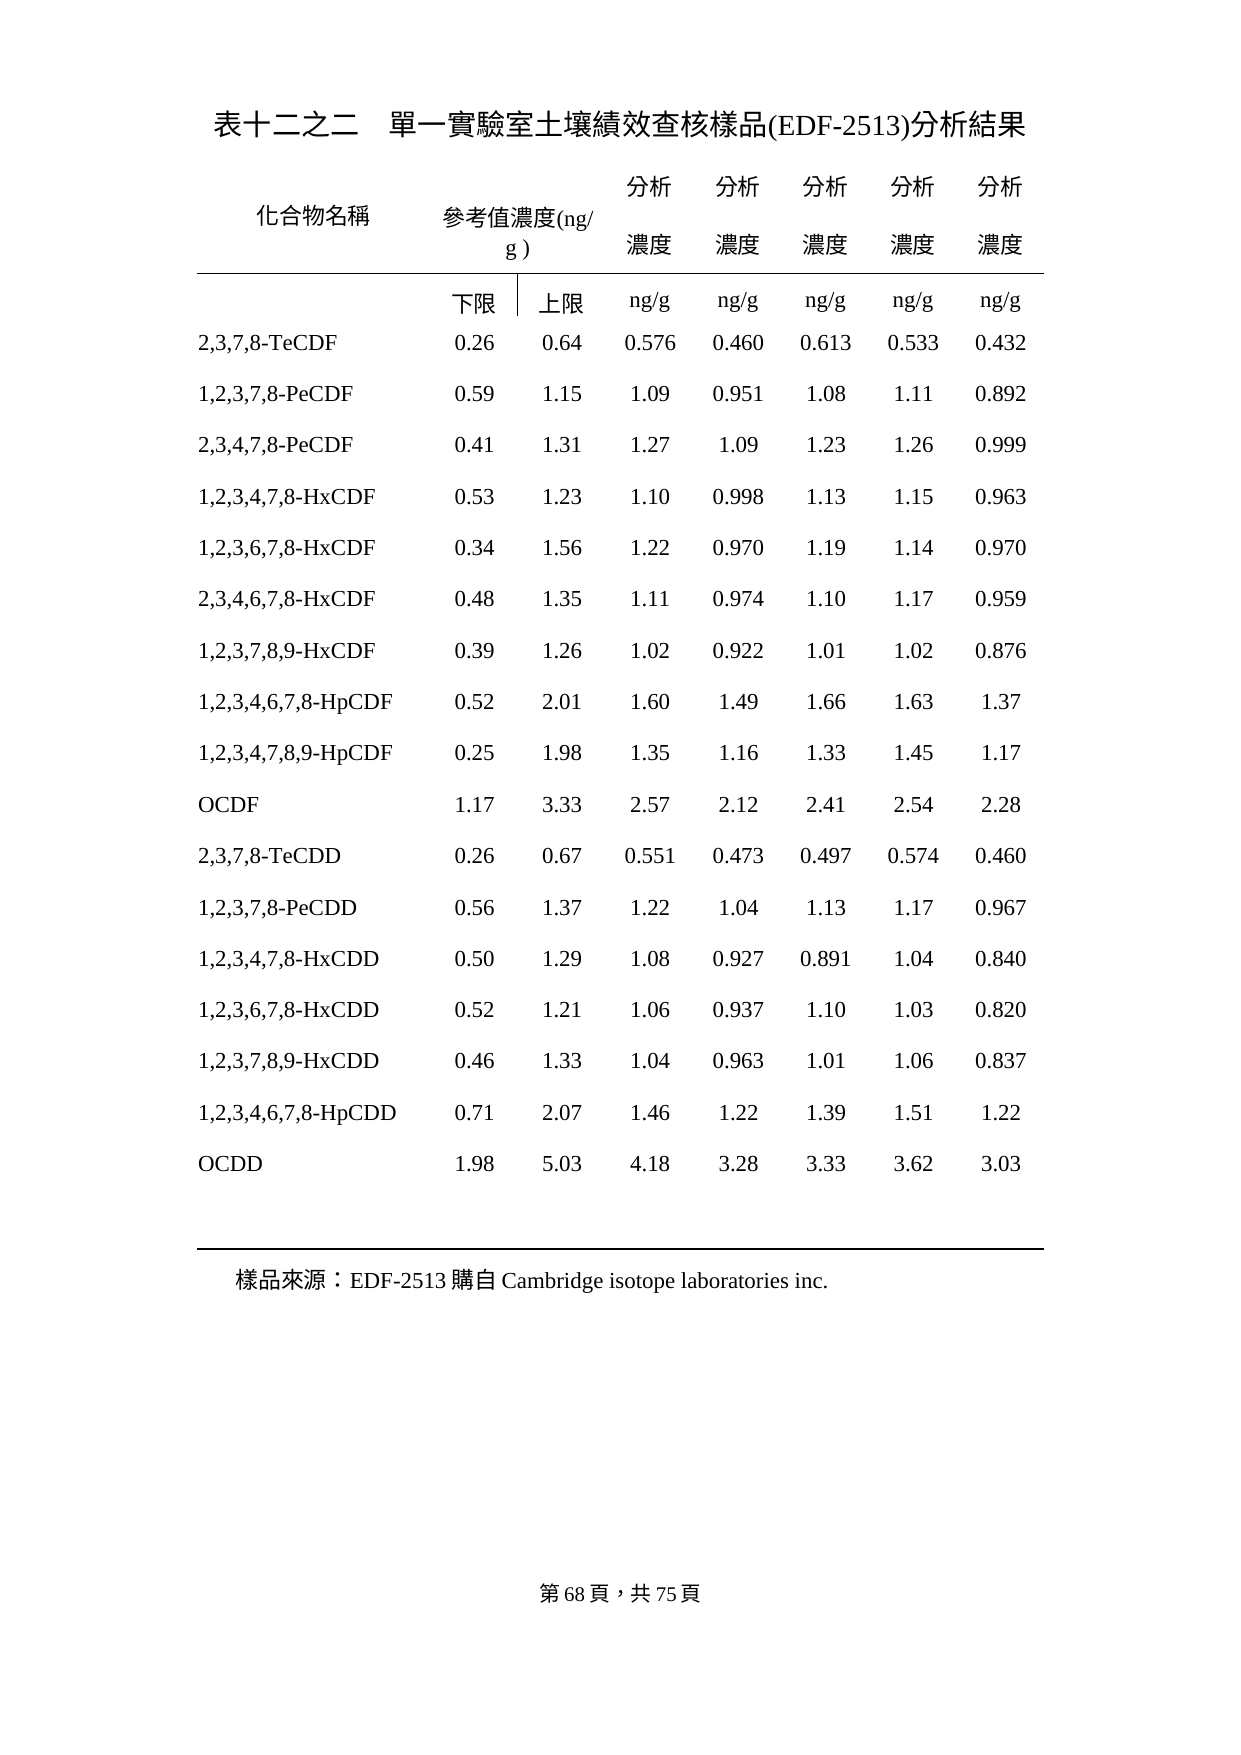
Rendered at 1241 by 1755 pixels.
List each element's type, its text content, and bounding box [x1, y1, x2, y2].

table_cell 2,3,4,7,8-PeCDF [197, 419, 430, 470]
table_cell 0.576 [605, 316, 694, 367]
table_cell 1.37 [956, 676, 1044, 727]
table_header 分析 濃度 [956, 156, 1044, 272]
table_cell 0.26 [430, 830, 517, 881]
table_cell 1.98 [430, 1138, 517, 1189]
table_cell 1.29 [518, 933, 605, 984]
table_cell 0.551 [605, 830, 694, 881]
table_cell 3.28 [694, 1138, 781, 1189]
table_cell [869, 1189, 956, 1247]
table_cell 1.08 [605, 933, 694, 984]
table_cell 0.970 [694, 522, 781, 573]
table_cell 1.56 [518, 522, 605, 573]
table_cell ng/g [869, 274, 956, 316]
table_cell 2.57 [605, 778, 694, 830]
table_cell 1.39 [781, 1086, 869, 1138]
table_header 分析 濃度 [694, 156, 781, 272]
table_cell 1,2,3,4,6,7,8-HpCDF [197, 676, 430, 727]
table_cell 2,3,7,8-TeCDD [197, 830, 430, 881]
table_cell 1.06 [869, 1035, 956, 1086]
table_cell 0.837 [956, 1035, 1044, 1086]
table_cell 3.03 [956, 1138, 1044, 1189]
table_cell 1.23 [518, 470, 605, 522]
table_cell 1,2,3,7,8,9-HxCDF [197, 624, 430, 676]
table_cell OCDF [197, 778, 430, 830]
table_cell 0.840 [956, 933, 1044, 984]
table_cell 1.04 [869, 933, 956, 984]
table_cell 2.01 [518, 676, 605, 727]
table_cell 1.49 [694, 676, 781, 727]
table_cell 0.56 [430, 881, 517, 932]
table_cell 5.03 [518, 1138, 605, 1189]
table_cell 1.17 [869, 881, 956, 932]
table_cell 1.98 [518, 727, 605, 778]
table_cell 0.951 [694, 368, 781, 419]
table_cell 0.999 [956, 419, 1044, 470]
table_cell 1,2,3,4,7,8-HxCDF [197, 470, 430, 522]
table_cell 1.45 [869, 727, 956, 778]
table_cell 0.533 [869, 316, 956, 367]
table_cell 0.67 [518, 830, 605, 881]
table_cell 0.26 [430, 316, 517, 367]
table_cell 1.60 [605, 676, 694, 727]
table_cell 1.46 [605, 1086, 694, 1138]
table_cell 1,2,3,4,7,8,9-HpCDF [197, 727, 430, 778]
table_cell 0.50 [430, 933, 517, 984]
table_cell 0.970 [956, 522, 1044, 573]
table_cell 1.17 [869, 573, 956, 624]
table_cell ng/g [956, 274, 1044, 316]
table_cell OCDD [197, 1138, 430, 1189]
table_cell 0.59 [430, 368, 517, 419]
table_cell [197, 1189, 430, 1247]
table_cell 0.46 [430, 1035, 517, 1086]
table_cell 1.10 [605, 470, 694, 522]
table_cell 0.48 [430, 573, 517, 624]
table_cell 1.22 [956, 1086, 1044, 1138]
table_cell 0.34 [430, 522, 517, 573]
table_cell 0.891 [781, 933, 869, 984]
table_cell 2,3,4,6,7,8-HxCDF [197, 573, 430, 624]
table_cell 0.937 [694, 984, 781, 1035]
table_cell 0.892 [956, 368, 1044, 419]
table_cell 1.15 [869, 470, 956, 522]
table_cell 1.21 [518, 984, 605, 1035]
table_cell ng/g [694, 274, 781, 316]
table_cell 2.07 [518, 1086, 605, 1138]
table_cell 0.52 [430, 984, 517, 1035]
table_cell 1.33 [518, 1035, 605, 1086]
table_cell 0.963 [694, 1035, 781, 1086]
table_cell 1,2,3,7,8-PeCDF [197, 368, 430, 419]
table_cell 下限 [430, 274, 517, 316]
table_cell 1.35 [605, 727, 694, 778]
table_cell 0.574 [869, 830, 956, 881]
table_cell 0.974 [694, 573, 781, 624]
table_cell 1,2,3,7,8,9-HxCDD [197, 1035, 430, 1086]
table_cell 0.41 [430, 419, 517, 470]
table_cell 1.09 [605, 368, 694, 419]
table_cell [781, 1189, 869, 1247]
table_cell 0.876 [956, 624, 1044, 676]
table_cell 1.37 [518, 881, 605, 932]
table_header 分析 濃度 [869, 156, 956, 272]
table_cell 0.922 [694, 624, 781, 676]
table_cell 1.33 [781, 727, 869, 778]
table_cell 1.08 [781, 368, 869, 419]
table_cell 0.820 [956, 984, 1044, 1035]
table_cell 1.51 [869, 1086, 956, 1138]
table_cell 0.963 [956, 470, 1044, 522]
table_cell ng/g [605, 274, 694, 316]
table_cell 1.22 [605, 881, 694, 932]
table_cell 1,2,3,7,8-PeCDD [197, 881, 430, 932]
table_cell 2.41 [781, 778, 869, 830]
table_cell 2,3,7,8-TeCDF [197, 316, 430, 367]
table_header 參考值濃度(ng/g ) [430, 156, 605, 272]
table_cell 2.28 [956, 778, 1044, 830]
table_cell [694, 1189, 781, 1247]
table_cell [956, 1189, 1044, 1247]
table_cell 1.04 [605, 1035, 694, 1086]
text 表十二之二 單一實驗室土壤績效查核樣品(EDF-2513)分析結果 [148, 101, 1093, 143]
table_cell 1.22 [694, 1086, 781, 1138]
table_cell [605, 1189, 694, 1247]
table_cell 0.53 [430, 470, 517, 522]
table_cell 1.11 [605, 573, 694, 624]
table_cell 1.10 [781, 984, 869, 1035]
table_cell ng/g [781, 274, 869, 316]
table_cell 0.64 [518, 316, 605, 367]
table_cell 1.14 [869, 522, 956, 573]
table_cell 2.54 [869, 778, 956, 830]
table_cell 1.01 [781, 624, 869, 676]
table_cell 1.09 [694, 419, 781, 470]
table_cell 0.473 [694, 830, 781, 881]
table_cell [518, 1189, 605, 1247]
table_cell 0.52 [430, 676, 517, 727]
table_cell 1.17 [956, 727, 1044, 778]
table_cell 1.19 [781, 522, 869, 573]
text 樣品來源：EDF-2513購自Cambridge isotope laboratories inc. [148, 1262, 1093, 1295]
table_cell 0.25 [430, 727, 517, 778]
table_cell 0.460 [956, 830, 1044, 881]
table_header 化合物名稱 [197, 156, 430, 272]
table_cell 0.998 [694, 470, 781, 522]
table_cell 1.23 [781, 419, 869, 470]
table_cell 1.26 [518, 624, 605, 676]
table_cell 1.02 [605, 624, 694, 676]
table_cell 0.71 [430, 1086, 517, 1138]
table_cell [430, 1189, 517, 1247]
table_cell 0.460 [694, 316, 781, 367]
table_cell 1.02 [869, 624, 956, 676]
table_cell 1.13 [781, 470, 869, 522]
table_cell 0.613 [781, 316, 869, 367]
table_cell 3.33 [518, 778, 605, 830]
table_cell 1.27 [605, 419, 694, 470]
table_cell 1.11 [869, 368, 956, 419]
table_cell 0.432 [956, 316, 1044, 367]
table_cell 1,2,3,6,7,8-HxCDF [197, 522, 430, 573]
table_cell 1,2,3,4,6,7,8-HpCDD [197, 1086, 430, 1138]
table_cell 1,2,3,6,7,8-HxCDD [197, 984, 430, 1035]
table_cell 1.06 [605, 984, 694, 1035]
table_cell 2.12 [694, 778, 781, 830]
table_cell 1.22 [605, 522, 694, 573]
table_cell 1.17 [430, 778, 517, 830]
table_cell 1.10 [781, 573, 869, 624]
table_cell 0.967 [956, 881, 1044, 932]
table_header 分析 濃度 [781, 156, 869, 272]
table_cell 上限 [518, 274, 605, 316]
table_cell 1.63 [869, 676, 956, 727]
table_cell 1.01 [781, 1035, 869, 1086]
table_cell 1.35 [518, 573, 605, 624]
table_cell 1.03 [869, 984, 956, 1035]
table_cell 0.39 [430, 624, 517, 676]
table_cell 0.927 [694, 933, 781, 984]
table_cell 4.18 [605, 1138, 694, 1189]
table_cell 1.66 [781, 676, 869, 727]
table_header 分析 濃度 [605, 156, 694, 272]
table_cell 3.62 [869, 1138, 956, 1189]
table_cell 0.959 [956, 573, 1044, 624]
table_cell 1.26 [869, 419, 956, 470]
table_cell 1.15 [518, 368, 605, 419]
table_cell [197, 274, 430, 316]
table_cell 1.04 [694, 881, 781, 932]
table_cell 1.31 [518, 419, 605, 470]
table_cell 1.13 [781, 881, 869, 932]
table_cell 1.16 [694, 727, 781, 778]
table_cell 0.497 [781, 830, 869, 881]
table_cell 1,2,3,4,7,8-HxCDD [197, 933, 430, 984]
table_cell 3.33 [781, 1138, 869, 1189]
